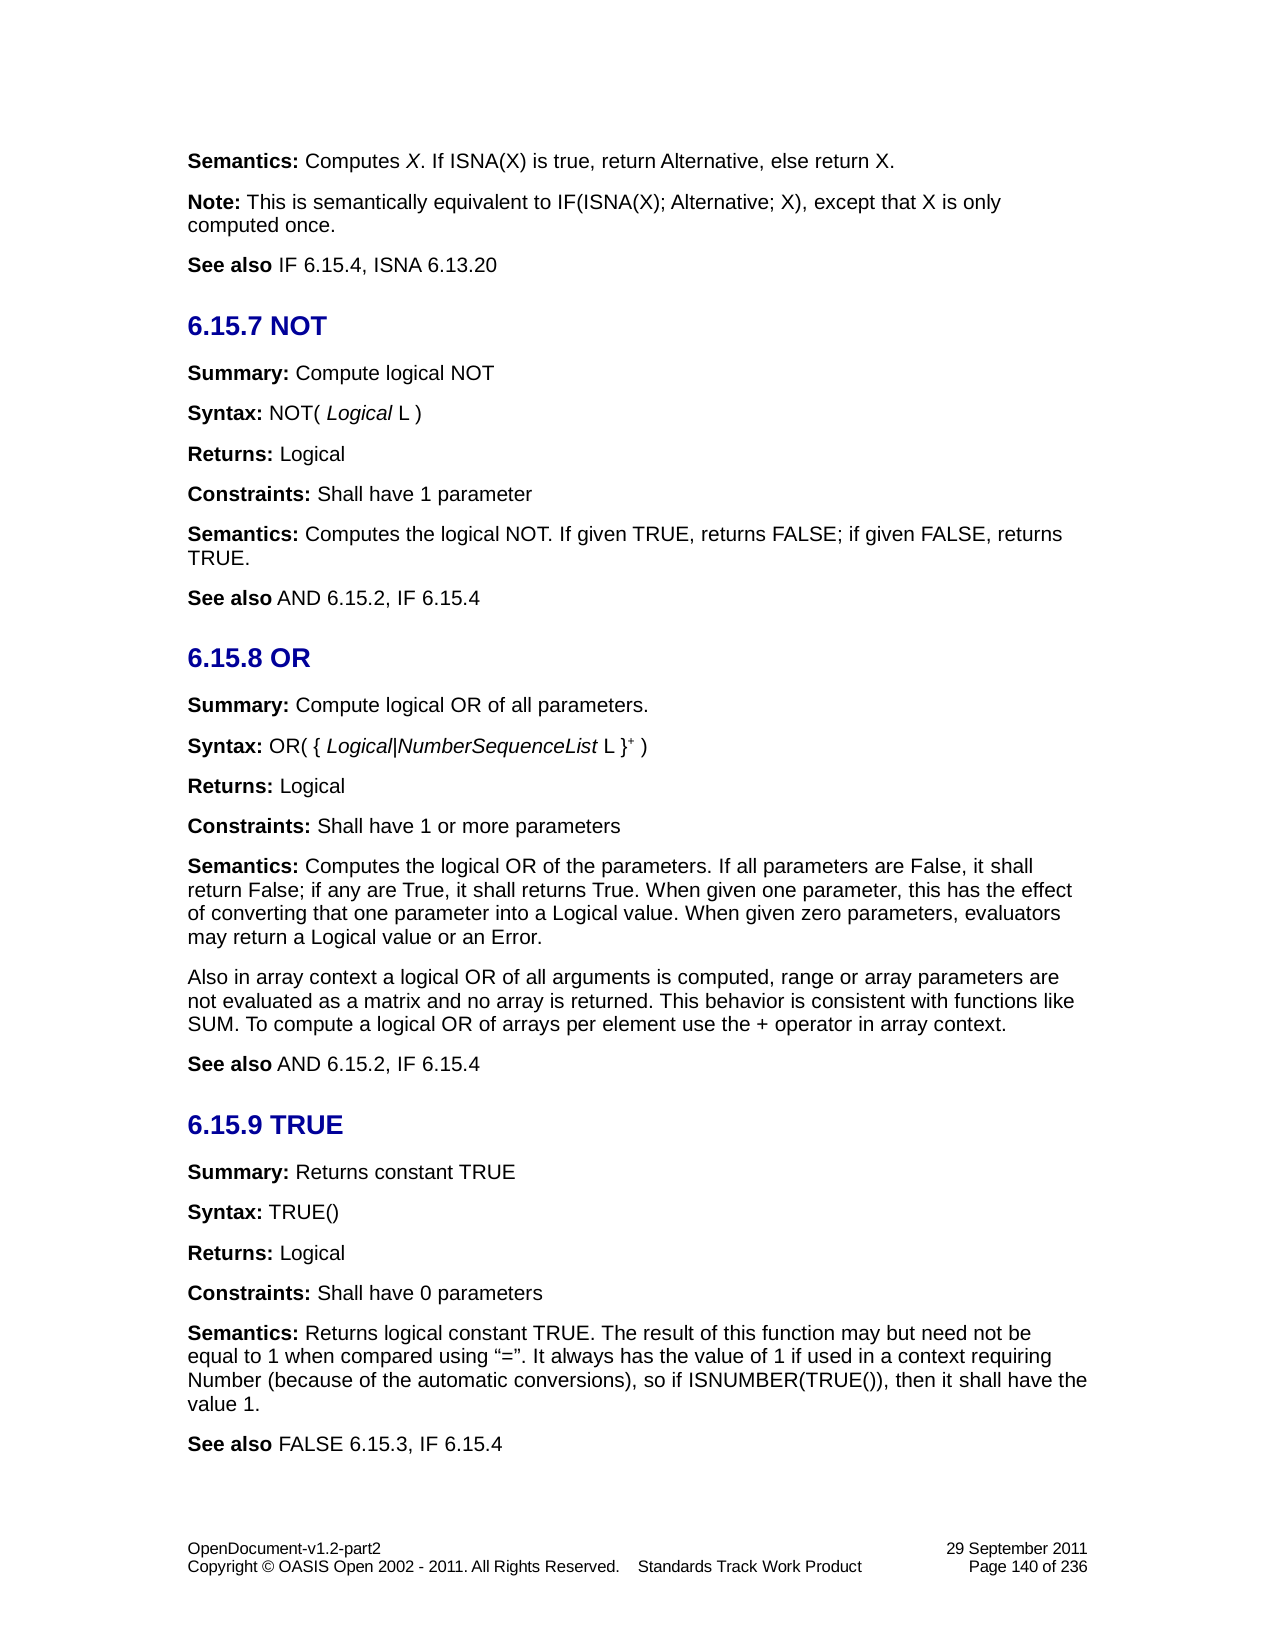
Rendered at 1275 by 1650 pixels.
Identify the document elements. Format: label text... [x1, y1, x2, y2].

text Summary: Compute logical OR of all parameters. [187, 694, 1088, 717]
text Syntax: NOT( Logical L ) [187, 402, 1088, 425]
text See also AND 6.15.2, IF 6.15.4 [187, 1053, 1088, 1076]
text Syntax: OR( { Logical|NumberSequenceList L }+ ) [187, 734, 1088, 758]
text Returns: Logical [187, 442, 1088, 466]
text See also FALSE 6.15.3, IF 6.15.4 [187, 1432, 1088, 1456]
text Semantics: Computes the logical NOT. If given TRUE, returns FALSE; if given FALSE, returns TRUE. [187, 522, 1088, 569]
text Semantics: Returns logical constant TRUE. The result of this function may but need not be equal to 1 when compared using “=”. It always has the value of 1 if used in a context requiring Number (because of the automatic conversions), so if ISNUMBER(TRUE()), then it shall have the value 1. [187, 1321, 1088, 1416]
text Constraints: Shall have 0 parameters [187, 1281, 1088, 1305]
text Returns: Logical [187, 1241, 1088, 1264]
subtitle NOT [187, 311, 1088, 341]
subtitle TRUE [187, 1110, 1088, 1140]
text See also AND 6.15.2, IF 6.15.4 [187, 586, 1088, 610]
text Also in array context a logical OR of all arguments is computed, range or array parameters are not evaluated as a matrix and no array is returned. This behavior is consistent with functions like SUM. To compute a logical OR of arrays per element use the + operator in array context. [187, 966, 1088, 1036]
text Summary: Compute logical NOT [187, 362, 1088, 385]
text Semantics: Computes X. If ISNA(X) is true, return Alternative, else return X. [187, 150, 1088, 173]
text Note: This is semantically equivalent to IF(ISNA(X); Alternative; X), except that X is only computed once. [187, 190, 1088, 237]
text Semantics: Computes the logical OR of the parameters. If all parameters are False, it shall return False; if any are True, it shall returns True. When given one parameter, this has the effect of converting that one parameter into a Logical value. When given zero parameters, evaluators may return a Logical value or an Error. [187, 855, 1088, 949]
subtitle OR [187, 643, 1088, 673]
text See also IF 6.15.4, ISNA 6.13.20 [187, 254, 1088, 277]
text Constraints: Shall have 1 parameter [187, 482, 1088, 506]
text Summary: Returns constant TRUE [187, 1161, 1088, 1184]
text Returns: Logical [187, 774, 1088, 798]
text Syntax: TRUE() [187, 1201, 1088, 1224]
text Constraints: Shall have 1 or more parameters [187, 814, 1088, 838]
